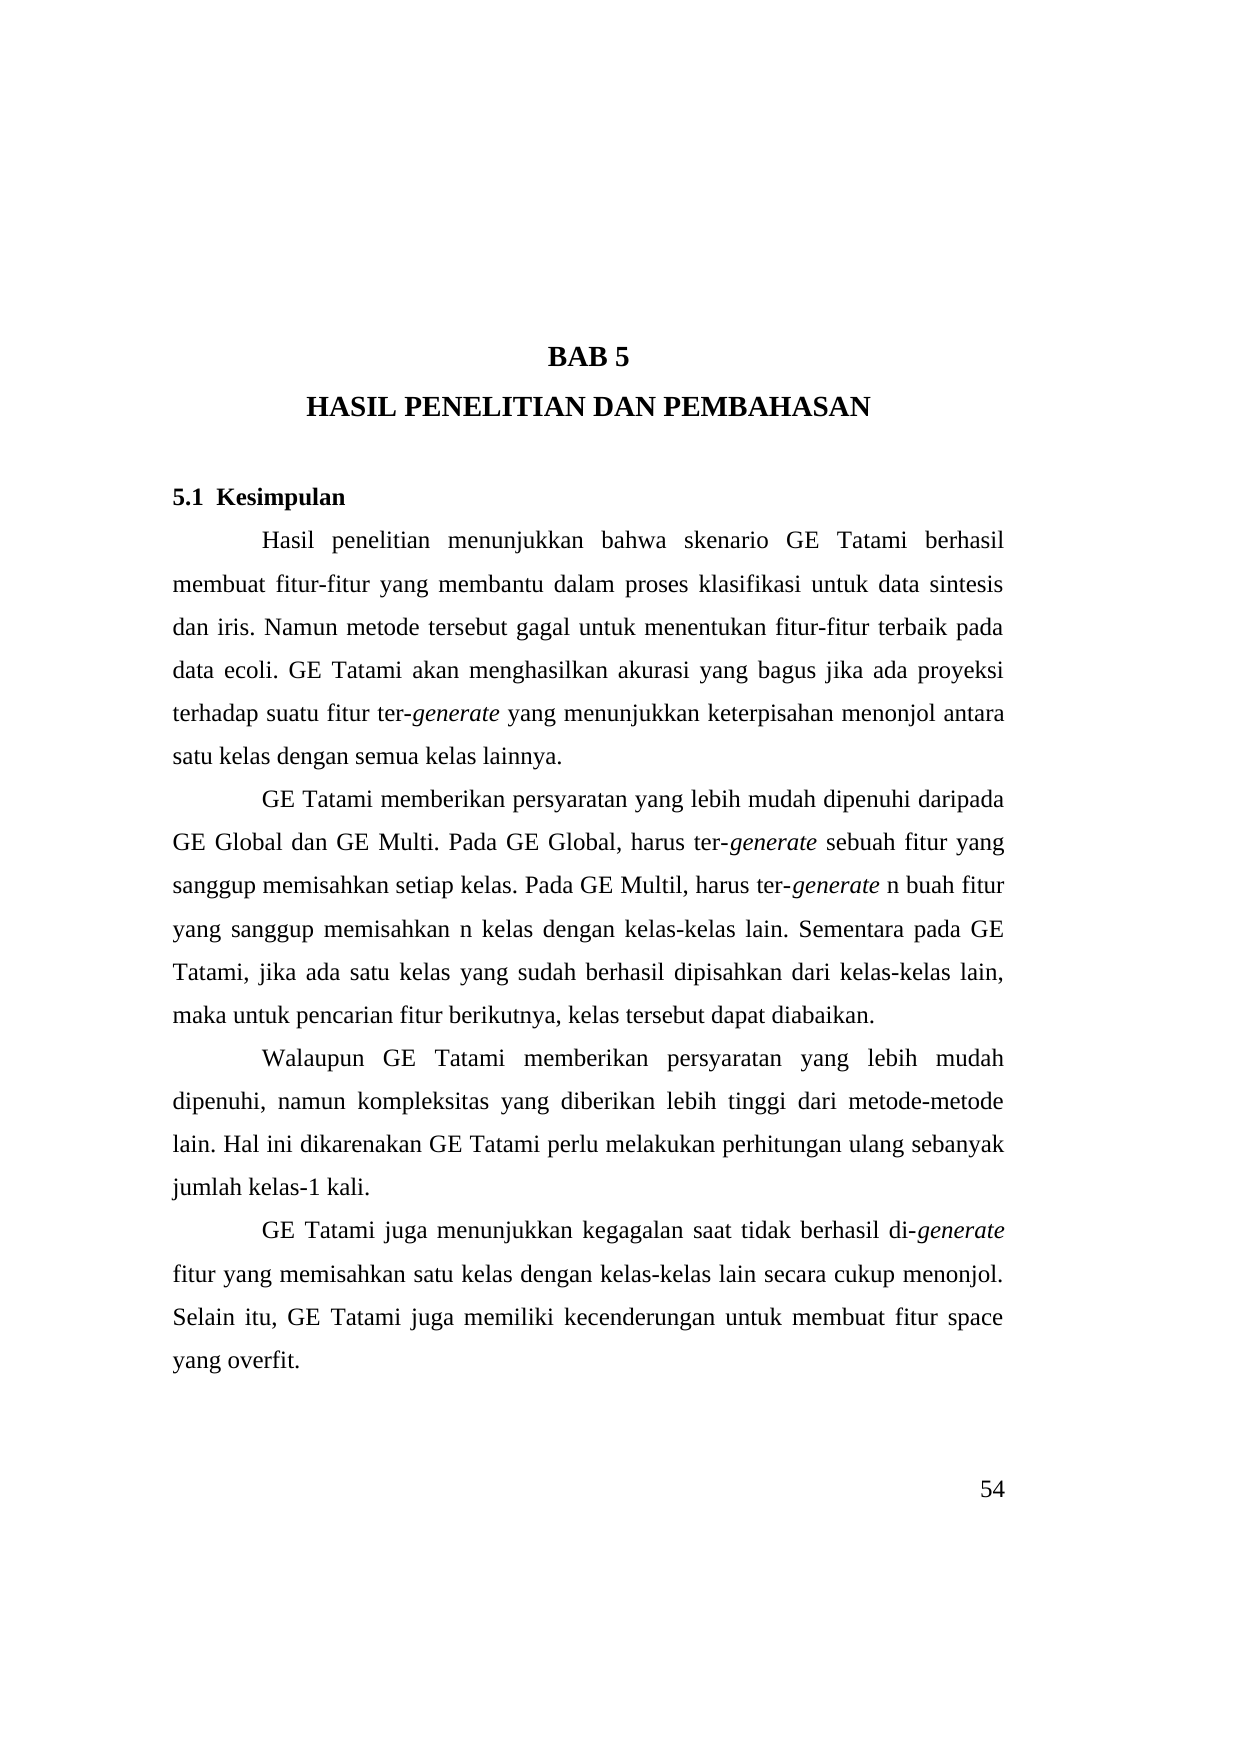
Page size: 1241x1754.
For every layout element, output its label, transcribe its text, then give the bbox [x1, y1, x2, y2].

text GE Tatami memberikan persyaratan yang lebih mudah dipenuhi daripada GE Global dan GE Multi. Pada GE Global, harus ter-generate sebuah fitur yang sanggup memisahkan setiap kelas. Pada GE Multil, harus ter-generate n buah fitur yang sanggup memisahkan n kelas dengan kelas-kelas lain. Sementara pada GE Tatami, jika ada satu kelas yang sudah berhasil dipisahkan dari kelas-kelas lain, maka untuk pencarian fitur berikutnya, kelas tersebut dapat diabaikan. [172, 784, 1005, 1029]
text Hasil penelitian menunjukkan bahwa skenario GE Tatami berhasil membuat fitur-fitur yang membantu dalam proses klasifikasi untuk data sintesis dan iris. Namun metode tersebut gagal untuk menentukan fitur-fitur terbaik pada data ecoli. GE Tatami akan menghasilkan akurasi yang bagus jika ada proyeksi terhadap suatu fitur ter-generate yang menunjukkan keterpisahan menonjol antara satu kelas dengan semua kelas lainnya. [172, 526, 1005, 770]
text Walaupun GE Tatami memberikan persyaratan yang lebih mudah dipenuhi, namun kompleksitas yang diberikan lebih tinggi dari metode-metode lain. Hal ini dikarenakan GE Tatami perlu melakukan perhitungan ulang sebanyak jumlah kelas-1 kali. [172, 1043, 1005, 1201]
subtitle HASIL PENELITIAN DAN PEMBAHASAN [172, 339, 1005, 422]
subtitle Kesimpulan [172, 482, 1005, 511]
text GE Tatami juga menunjukkan kegagalan saat tidak berhasil di-generate fitur yang memisahkan satu kelas dengan kelas-kelas lain secara cukup menonjol. Selain itu, GE Tatami juga memiliki kecenderungan untuk membuat fitur space yang overfit. [172, 1216, 1005, 1374]
